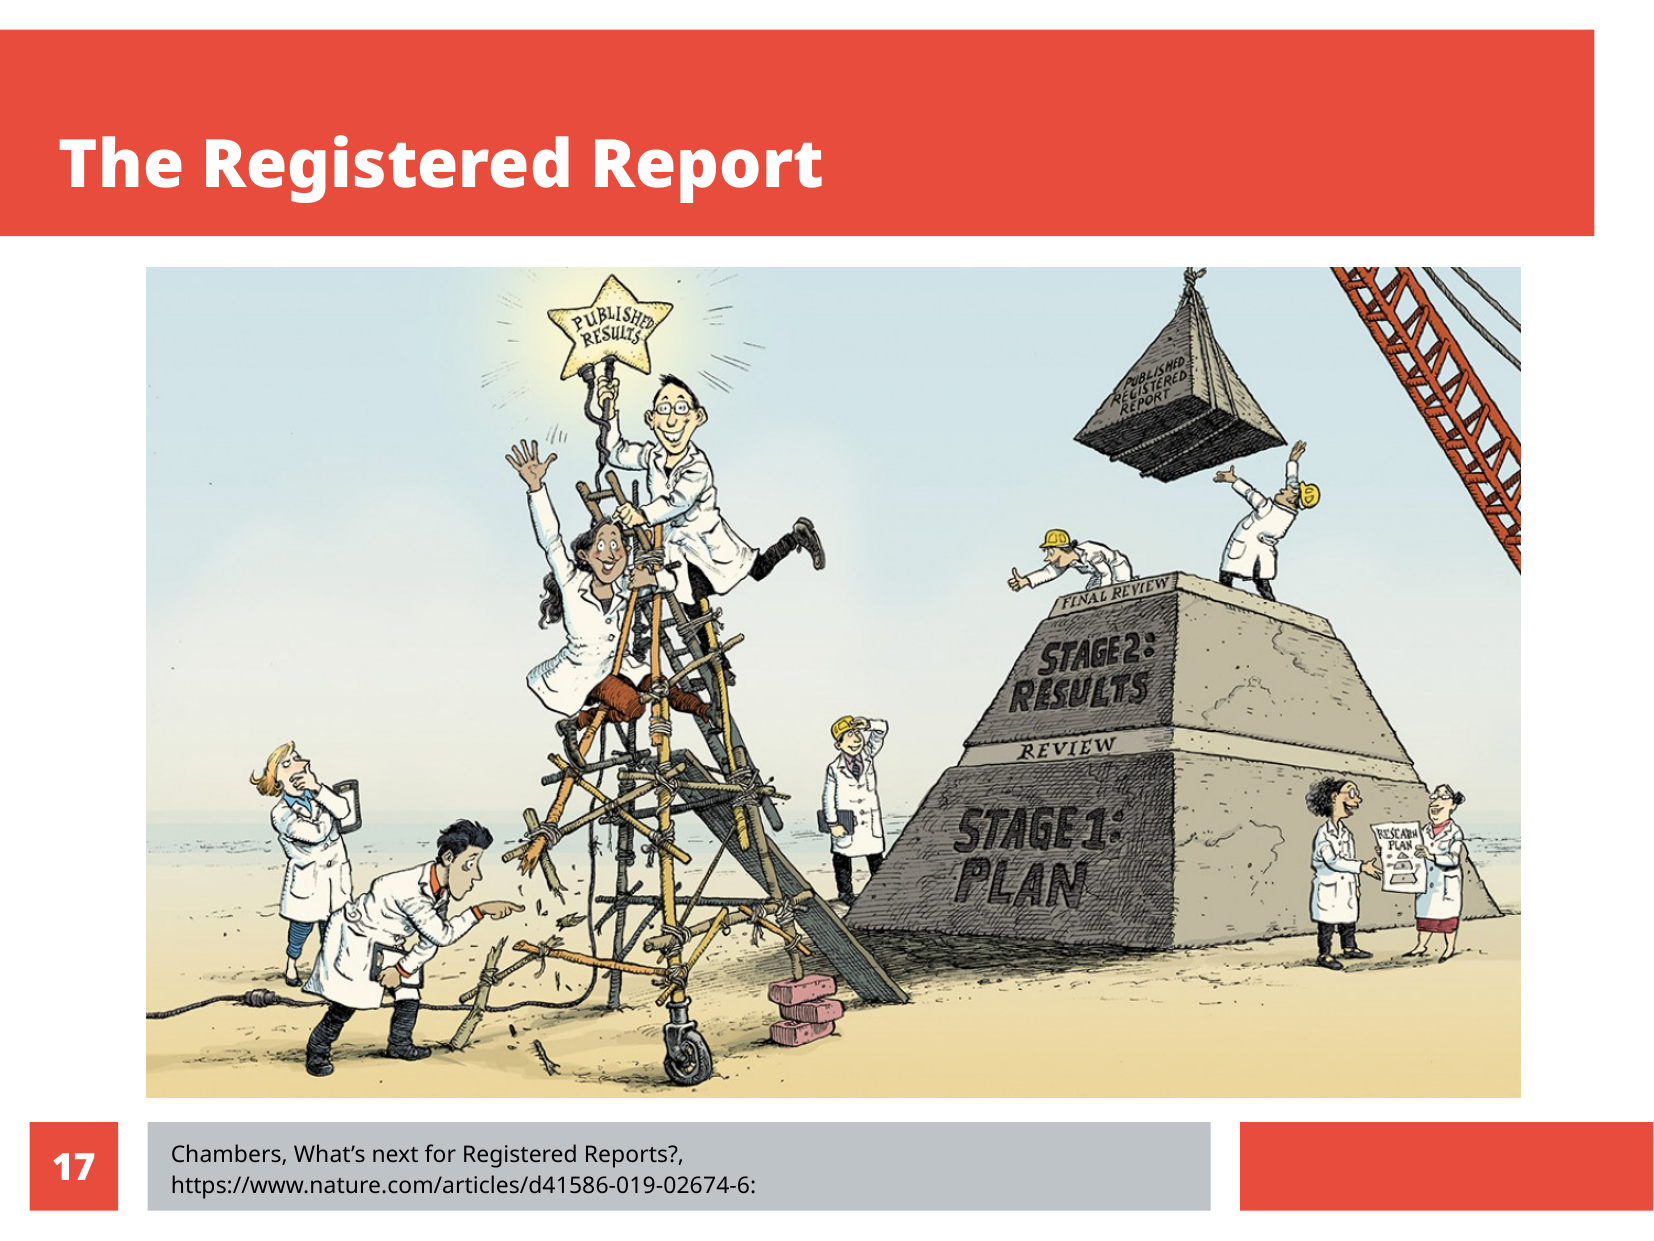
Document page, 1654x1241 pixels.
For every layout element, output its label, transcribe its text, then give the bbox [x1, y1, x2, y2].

text_box Chambers, What’s next for Registered Reports?, https://www.nature.com/articles/d41586-019-02674-6: [156, 1130, 815, 1200]
picture [146, 267, 1521, 1098]
title The Registered Report [59, 59, 1595, 207]
